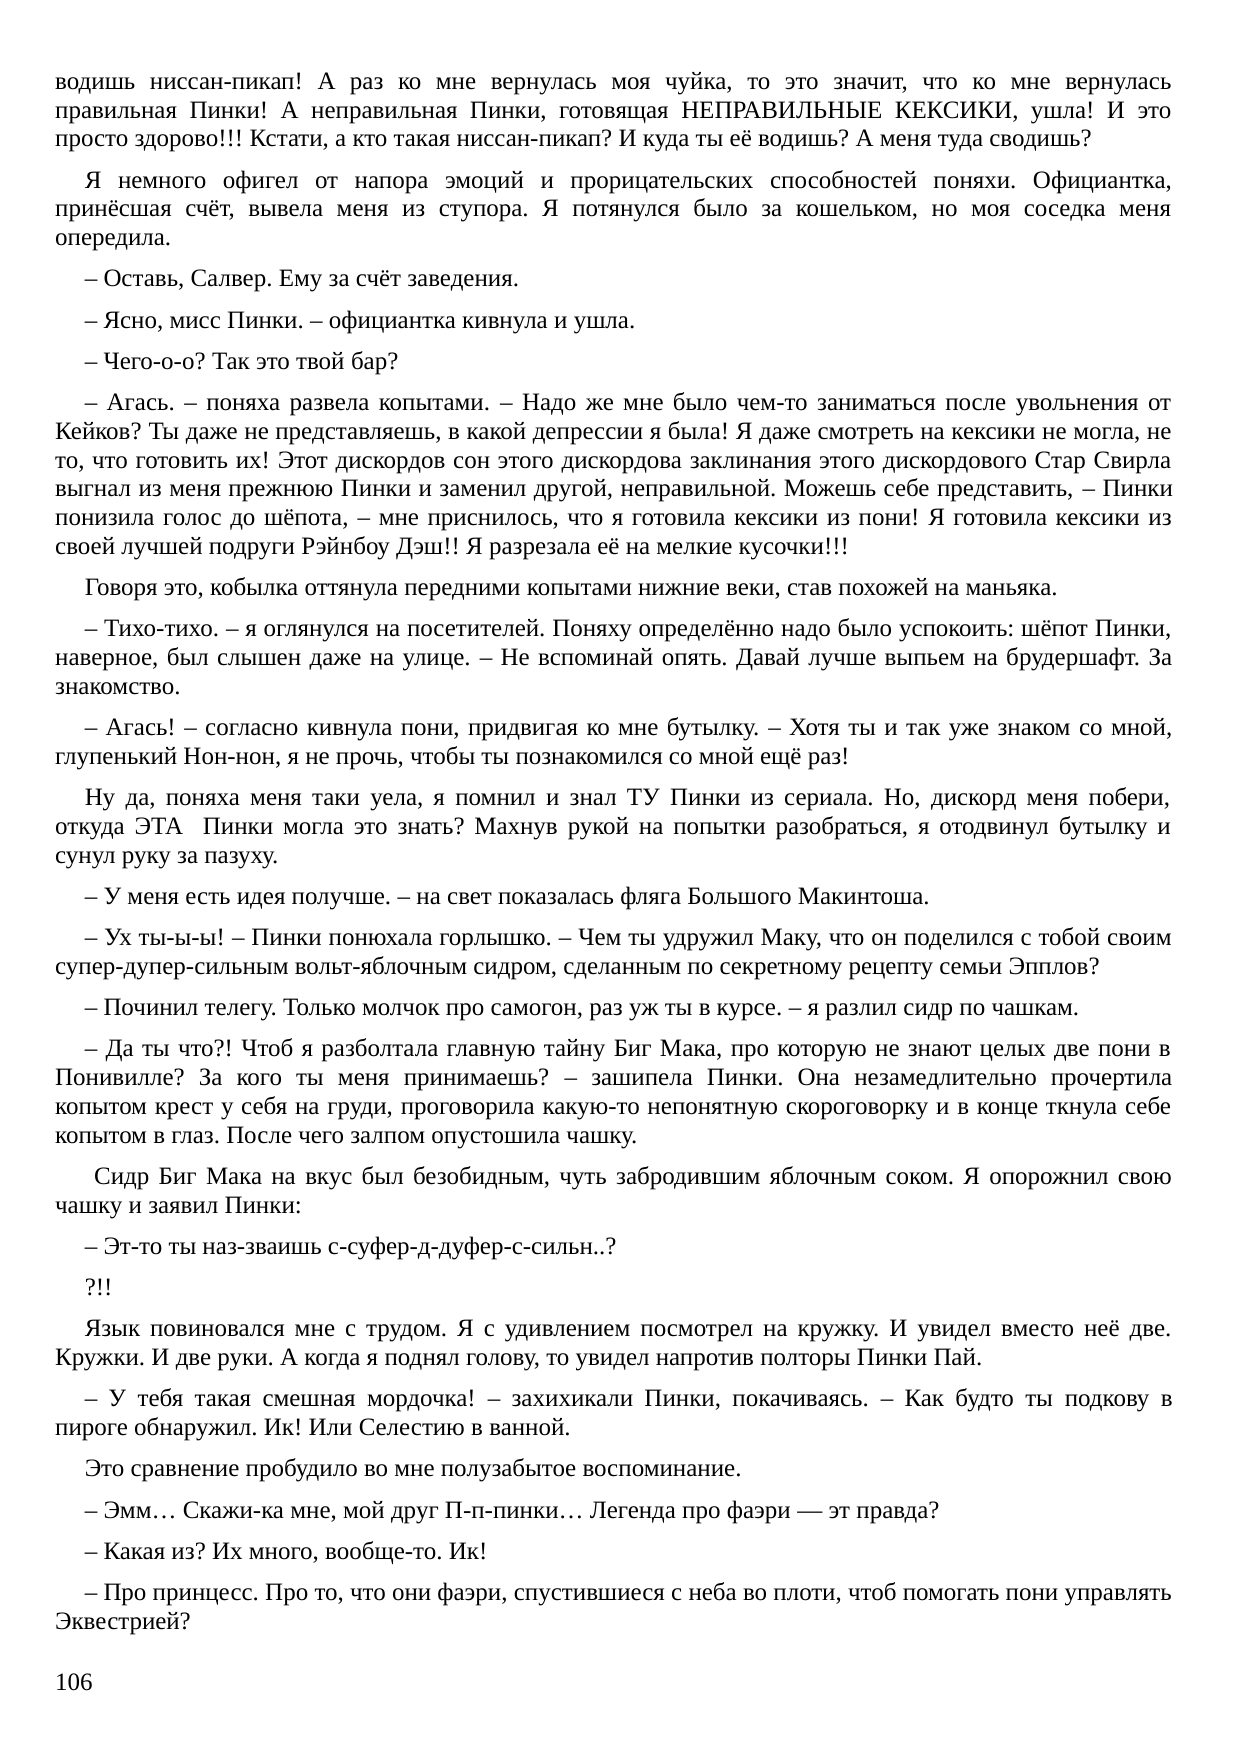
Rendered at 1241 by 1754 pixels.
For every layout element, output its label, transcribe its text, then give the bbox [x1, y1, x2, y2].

text Говоря это, кобылка оттянула передними копытами нижние веки, став похожей на маньяка. [55, 572, 1173, 601]
text – У меня есть идея получше. – на свет показалась фляга Большого Макинтоша. [55, 881, 1173, 910]
text – Эмм… Скажи-ка мне, мой друг П-п-пинки… Легенда про фаэри — эт правда? [55, 1495, 1173, 1523]
text – Починил телегу. Только молчок про самогон, раз уж ты в курсе. – я разлил сидр по чашкам. [55, 992, 1173, 1021]
text – Да ты что?! Чтоб я разболтала главную тайну Биг Мака, про которую не знают целых две пони в Понивилле? За кого ты меня принимаешь? – зашипела Пинки. Она незамедлительно прочертила копытом крест у себя на груди, проговорила какую-то непонятную скороговорку и в конце ткнула себе копытом в глаз. После чего залпом опустошила чашку. [55, 1033, 1173, 1148]
text – Эт-то ты наз-зваишь с-суфер-д-дуфер-с-сильн..? [55, 1231, 1173, 1260]
text – Чего-о-о? Так это твой бар? [55, 346, 1173, 375]
text ?!! [55, 1272, 1173, 1301]
text – Какая из? Их много, вообще-то. Ик! [55, 1536, 1173, 1565]
text Я немного офигел от напора эмоций и прорицательских способностей поняхи. Официантка, принёсшая счёт, вывела меня из ступора. Я потянулся было за кошельком, но моя соседка меня опередила. [55, 165, 1173, 251]
text Язык повиновался мне с трудом. Я с удивлением посмотрел на кружку. И увидел вместо неё две. Кружки. И две руки. А когда я поднял голову, то увидел напротив полторы Пинки Пай. [55, 1313, 1173, 1371]
text – Агась! – согласно кивнула пони, придвигая ко мне бутылку. – Хотя ты и так уже знаком со мной, глупенький Нон-нон, я не прочь, чтобы ты познакомился со мной ещё раз! [55, 712, 1173, 770]
text водишь ниссан-пикап! А раз ко мне вернулась моя чуйка, то это значит, что ко мне вернулась правильная Пинки! А неправильная Пинки, готовящая НЕПРАВИЛЬНЫЕ КЕКСИКИ, ушла! И это просто здорово!!! Кстати, а кто такая ниссан-пикап? И куда ты её водишь? А меня туда сводишь? [55, 66, 1173, 152]
text Это сравнение пробудило во мне полузабытое воспоминание. [55, 1453, 1173, 1482]
text – Оставь, Салвер. Ему за счёт заведения. [55, 263, 1173, 292]
text – Тихо-тихо. – я оглянулся на посетителей. Поняху определённо надо было успокоить: шёпот Пинки, наверное, был слышен даже на улице. – Не вспоминай опять. Давай лучше выпьем на брудершафт. За знакомство. [55, 613, 1173, 700]
text – Ух ты-ы-ы! – Пинки понюхала горлышко. – Чем ты удружил Маку, что он поделился с тобой своим супер-дупер-сильным вольт-яблочным сидром, сделанным по секретному рецепту семьи Эпплов? [55, 922, 1173, 980]
text – У тебя такая смешная мордочка! – захихикали Пинки, покачиваясь. – Как будто ты подкову в пироге обнаружил. Ик! Или Селестию в ванной. [55, 1383, 1173, 1441]
text – Агась. – поняха развела копытами. – Надо же мне было чем-то заниматься после увольнения от Кейков? Ты даже не представляешь, в какой депрессии я была! Я даже смотреть на кексики не могла, не то, что готовить их! Этот дискордов сон этого дискордова заклинания этого дискордового Стар Свирла выгнал из меня прежнюю Пинки и заменил другой, неправильной. Можешь себе представить, – Пинки понизила голос до шёпота, – мне приснилось, что я готовила кексики из пони! Я готовила кексики из своей лучшей подруги Рэйнбоу Дэш!! Я разрезала её на мелкие кусочки!!! [55, 387, 1173, 560]
text – Про принцесс. Про то, что они фаэри, спустившиеся с неба во плоти, чтоб помогать пони управлять Эквестрией? [55, 1577, 1173, 1635]
text – Ясно, мисс Пинки. – официантка кивнула и ушла. [55, 305, 1173, 333]
text Сидр Биг Мака на вкус был безобидным, чуть забродившим яблочным соком. Я опорожнил свою чашку и заявил Пинки: [55, 1161, 1173, 1218]
text Ну да, поняха меня таки уела, я помнил и знал ТУ Пинки из сериала. Но, дискорд меня побери, откуда ЭТА Пинки могла это знать? Махнув рукой на попытки разобраться, я отодвинул бутылку и сунул руку за пазуху. [55, 782, 1173, 868]
